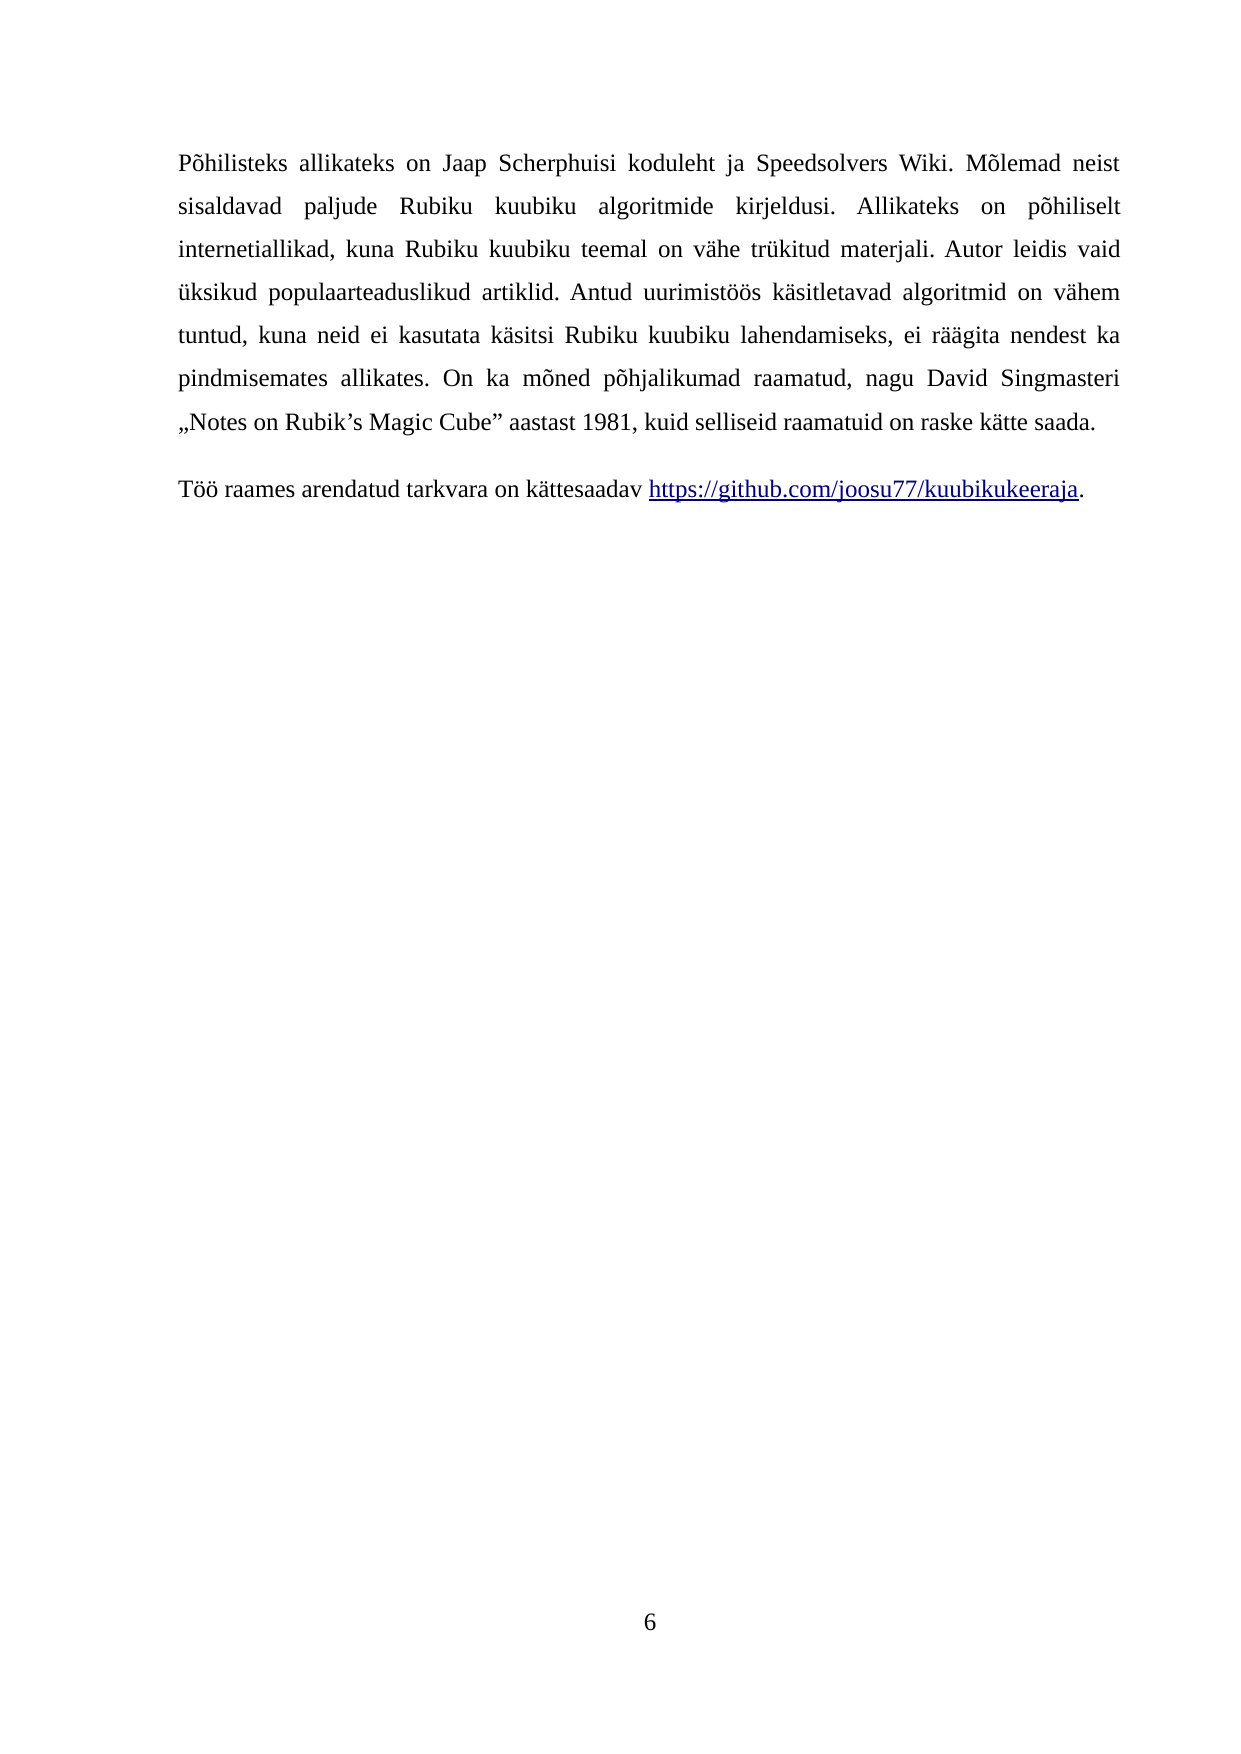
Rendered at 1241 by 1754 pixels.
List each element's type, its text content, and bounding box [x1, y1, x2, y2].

text Töö raames arendatud tarkvara on kättesaadav https://github.com/joosu77/kuubikukeeraja. [178, 474, 1121, 503]
text Põhilisteks allikateks on Jaap Scherphuisi koduleht ja Speedsolvers Wiki. Mõlemad neist sisaldavad paljude Rubiku kuubiku algoritmide kirjeldusi. Allikateks on põhiliselt internetiallikad, kuna Rubiku kuubiku teemal on vähe trükitud materjali. Autor leidis vaid üksikud populaarteaduslikud artiklid. Antud uurimistöös käsitletavad algoritmid on vähem tuntud, kuna neid ei kasutata käsitsi Rubiku kuubiku lahendamiseks, ei räägita nendest ka pindmisemates allikates. On ka mõned põhjalikumad raamatud, nagu David Singmasteri „Notes on Rubik’s Magic Cube” aastast 1981, kuid selliseid raamatuid on raske kätte saada. [178, 148, 1121, 435]
